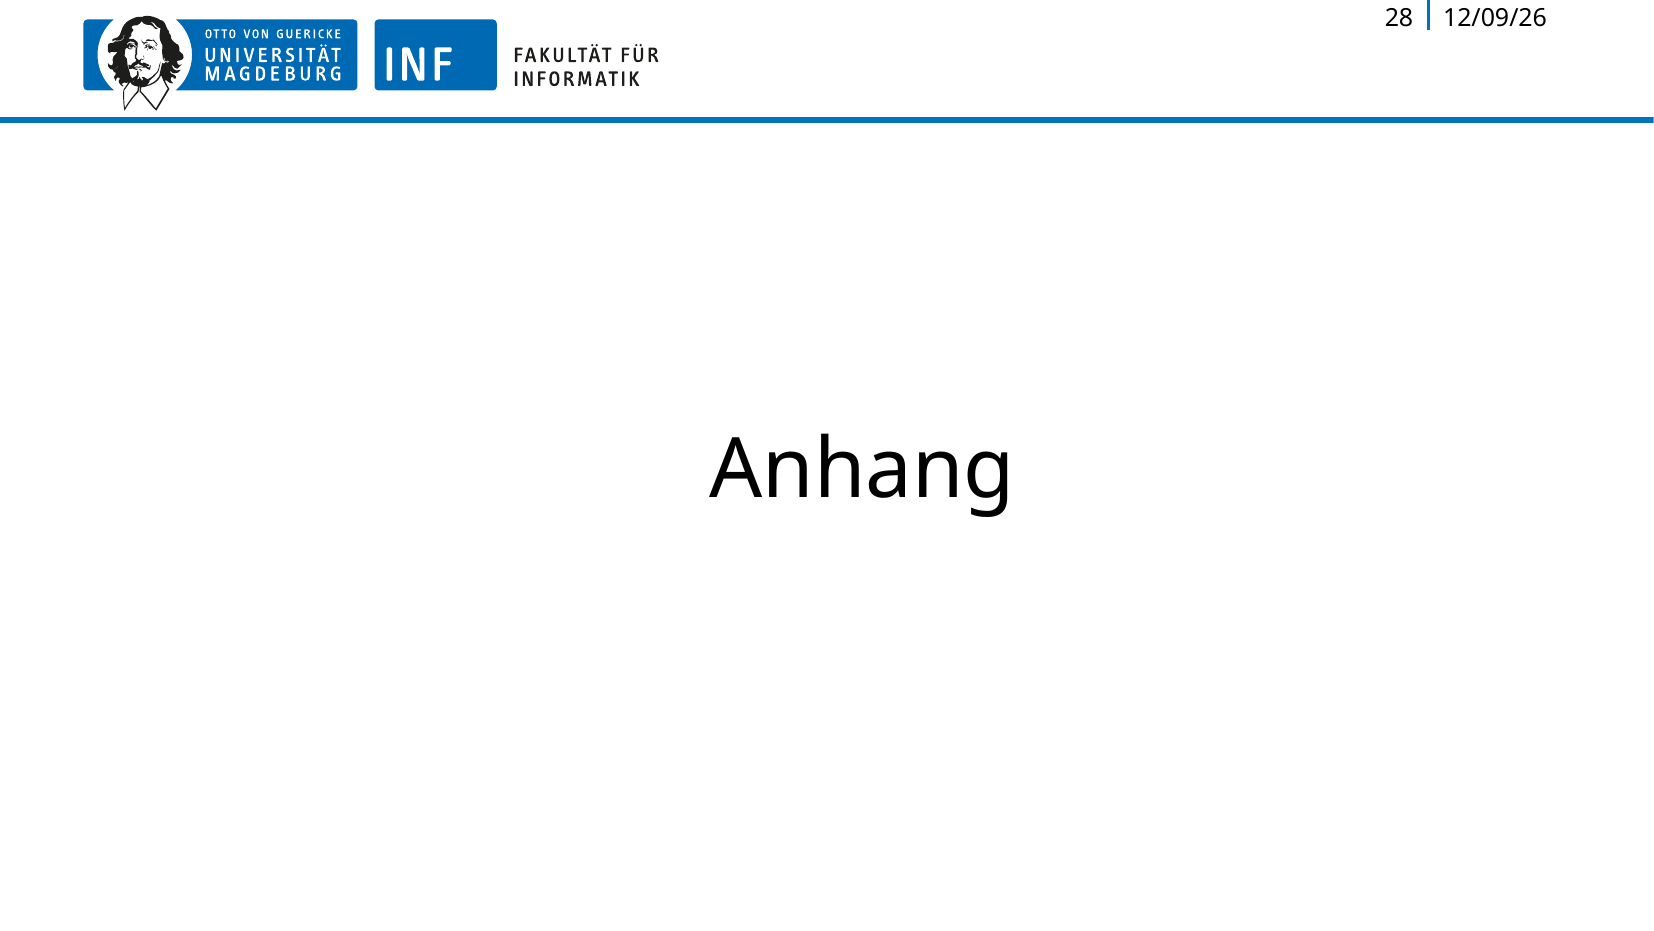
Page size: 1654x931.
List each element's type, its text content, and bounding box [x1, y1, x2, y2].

list Anhang [0, 0, 1654, 931]
